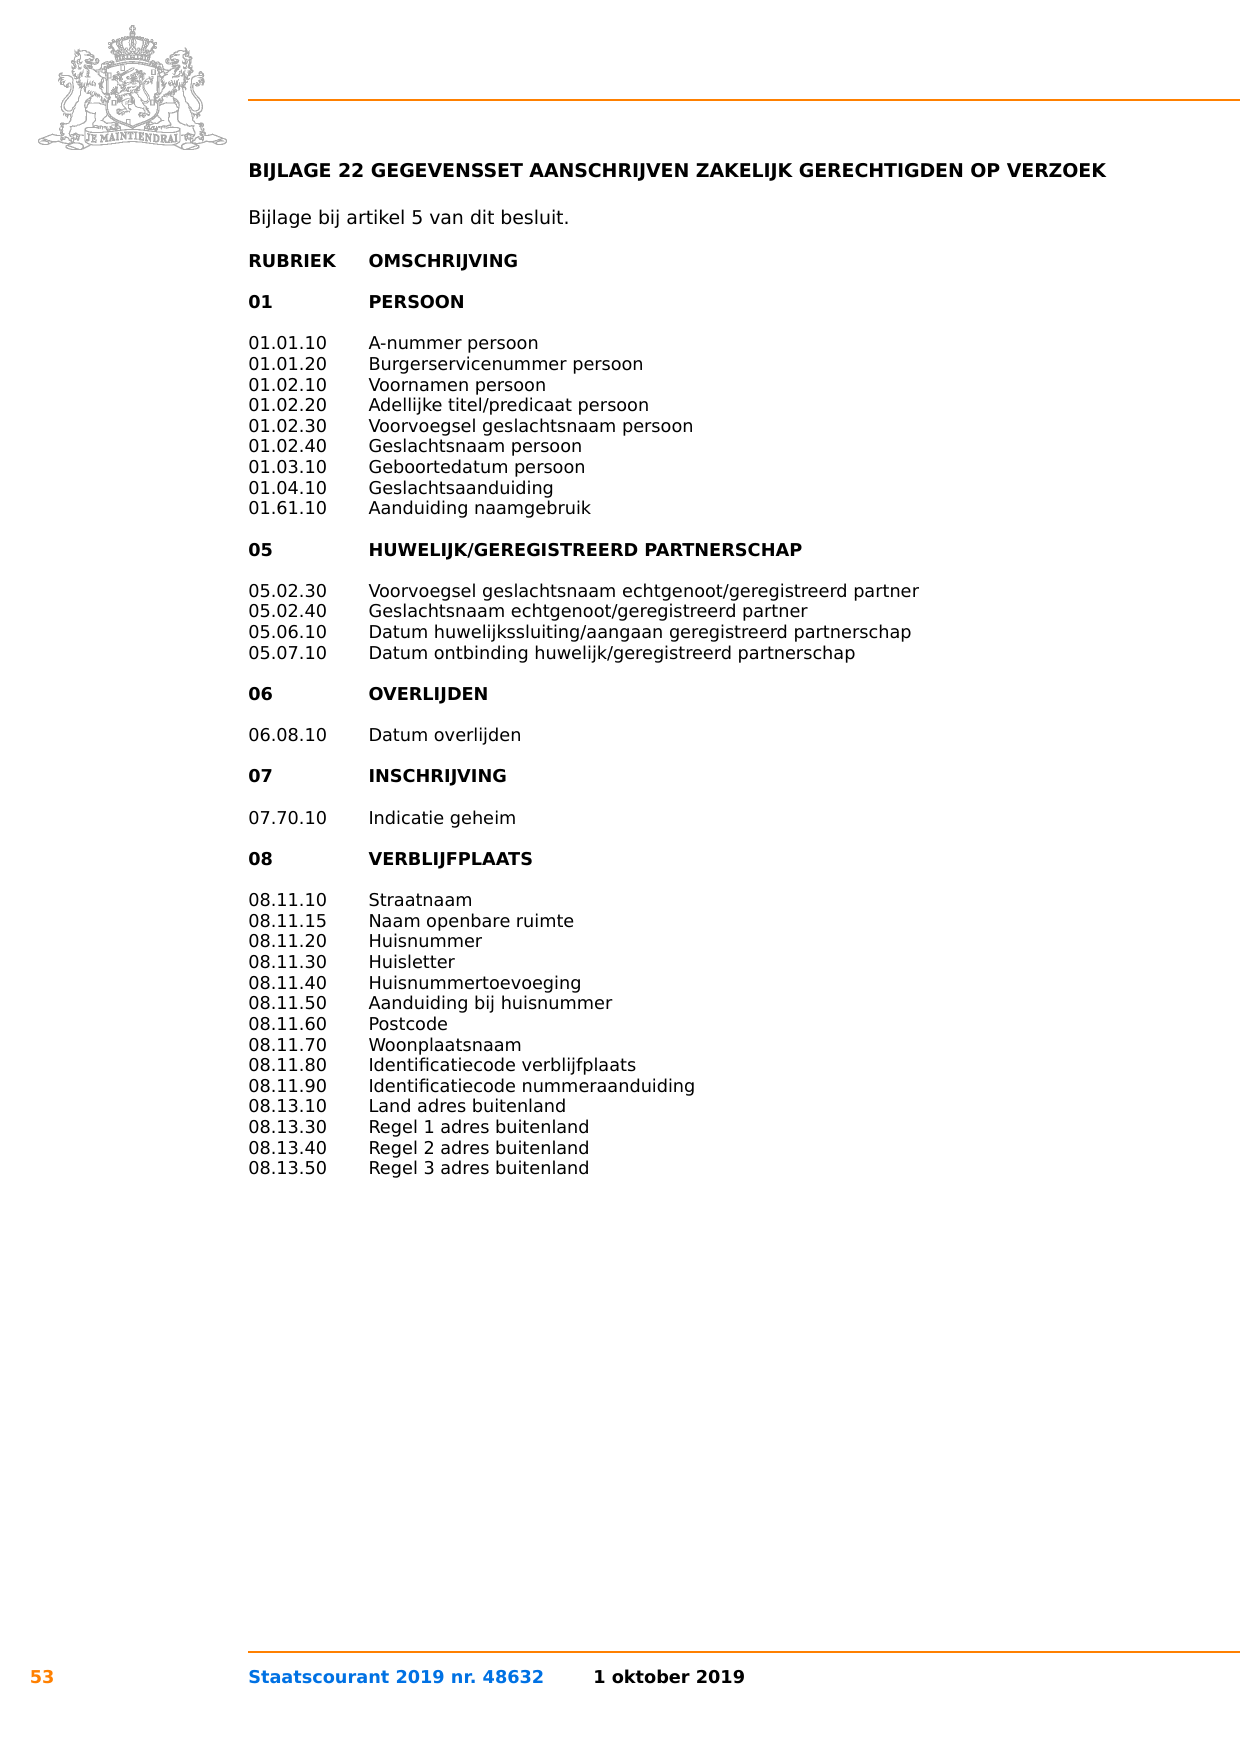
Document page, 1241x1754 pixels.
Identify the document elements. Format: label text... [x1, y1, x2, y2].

table_cell [248, 271, 362, 292]
table_header OMSCHRIJVING [363, 251, 1163, 271]
table_cell [248, 519, 362, 539]
table_cell [248, 705, 362, 725]
table_cell 08.13.10 [248, 1096, 362, 1117]
table_cell [363, 746, 1163, 766]
table_cell VERBLIJFPLAATS [363, 849, 1163, 869]
table_cell Identificatiecode nummeraanduiding [363, 1076, 1163, 1096]
table_cell 08.11.20 [248, 931, 362, 952]
table_cell 07.70.10 [248, 808, 362, 828]
table_cell 08.11.70 [248, 1035, 362, 1055]
table_cell Geslachtsnaam persoon [363, 436, 1163, 457]
table_cell Straatnaam [363, 890, 1163, 911]
table_cell 05.06.10 [248, 622, 362, 643]
table_cell 01 [248, 292, 362, 313]
table_cell Burgerservicenummer persoon [363, 354, 1163, 374]
table_cell 01.01.10 [248, 333, 362, 354]
table_cell [248, 313, 362, 333]
table_cell 05.02.30 [248, 581, 362, 601]
table_cell 01.61.10 [248, 498, 362, 519]
table_cell Geslachtsnaam echtgenoot/geregistreerd partner [363, 601, 1163, 622]
table_cell Datum overlijden [363, 725, 1163, 746]
table_cell OVERLIJDEN [363, 684, 1163, 704]
table_cell Regel 3 adres buitenland [363, 1158, 1163, 1179]
table_cell Huisletter [363, 952, 1163, 973]
table_cell [363, 787, 1163, 808]
table_cell Geslachtsaanduiding [363, 478, 1163, 498]
table_cell 08.13.50 [248, 1158, 362, 1179]
table_cell [248, 787, 362, 808]
table_cell A-nummer persoon [363, 333, 1163, 354]
table_cell 08.11.15 [248, 911, 362, 931]
table_cell Aanduiding bij huisnummer [363, 993, 1163, 1014]
table_cell [363, 705, 1163, 725]
table_cell 07 [248, 766, 362, 787]
table_cell Adellijke titel/predicaat persoon [363, 395, 1163, 416]
table_cell Woonplaatsnaam [363, 1035, 1163, 1055]
table_header RUBRIEK [248, 251, 362, 271]
table_cell [363, 519, 1163, 539]
table_cell [363, 870, 1163, 890]
table_cell Regel 2 adres buitenland [363, 1138, 1163, 1158]
table_cell [363, 663, 1163, 684]
table_cell [363, 560, 1163, 581]
table_cell 01.03.10 [248, 457, 362, 478]
table_cell [248, 828, 362, 849]
table_cell Postcode [363, 1014, 1163, 1034]
table_cell 06 [248, 684, 362, 704]
table_cell 08.11.90 [248, 1076, 362, 1096]
table_cell 01.02.10 [248, 375, 362, 395]
table_cell Voorvoegsel geslachtsnaam echtgenoot/geregistreerd partner [363, 581, 1163, 601]
table_cell [363, 828, 1163, 849]
table_cell Indicatie geheim [363, 808, 1163, 828]
table_cell 05 [248, 540, 362, 560]
table_cell Datum huwelijkssluiting/aangaan geregistreerd partnerschap [363, 622, 1163, 643]
table_cell 08.11.60 [248, 1014, 362, 1034]
subtitle BIJLAGE 22 GEGEVENSSET AANSCHRIJVEN ZAKELIJK GERECHTIGDEN OP VERZOEK [248, 160, 1163, 182]
table_cell [248, 870, 362, 890]
table_cell 05.02.40 [248, 601, 362, 622]
table_cell [248, 663, 362, 684]
table_cell Datum ontbinding huwelijk/geregistreerd partnerschap [363, 643, 1163, 663]
table_cell [248, 746, 362, 766]
table_cell INSCHRIJVING [363, 766, 1163, 787]
table_cell Identificatiecode verblijfplaats [363, 1055, 1163, 1076]
table_cell 01.01.20 [248, 354, 362, 374]
table_cell 05.07.10 [248, 643, 362, 663]
picture [38, 25, 227, 150]
table_cell Huisnummertoevoeging [363, 973, 1163, 993]
table_cell 08.11.10 [248, 890, 362, 911]
table_cell Huisnummer [363, 931, 1163, 952]
table_cell Land adres buitenland [363, 1096, 1163, 1117]
table_cell 08 [248, 849, 362, 869]
table_cell Aanduiding naamgebruik [363, 498, 1163, 519]
table_cell PERSOON [363, 292, 1163, 313]
table_cell 01.02.20 [248, 395, 362, 416]
table_cell [363, 271, 1163, 292]
text Bijlage bij artikel 5 van dit besluit. [248, 207, 1163, 229]
table_cell Geboortedatum persoon [363, 457, 1163, 478]
table_cell Naam openbare ruimte [363, 911, 1163, 931]
table_cell 08.13.40 [248, 1138, 362, 1158]
table_cell 08.11.80 [248, 1055, 362, 1076]
table_cell 08.11.50 [248, 993, 362, 1014]
table_cell 08.13.30 [248, 1117, 362, 1138]
table_cell HUWELIJK/GEREGISTREERD PARTNERSCHAP [363, 540, 1163, 560]
table_cell [363, 313, 1163, 333]
table_cell 01.02.30 [248, 416, 362, 436]
table_cell Voorvoegsel geslachtsnaam persoon [363, 416, 1163, 436]
table_cell 08.11.40 [248, 973, 362, 993]
table_cell Voornamen persoon [363, 375, 1163, 395]
table_cell [248, 560, 362, 581]
table_cell 01.04.10 [248, 478, 362, 498]
table_cell 01.02.40 [248, 436, 362, 457]
table_cell Regel 1 adres buitenland [363, 1117, 1163, 1138]
table_cell 06.08.10 [248, 725, 362, 746]
table_cell 08.11.30 [248, 952, 362, 973]
